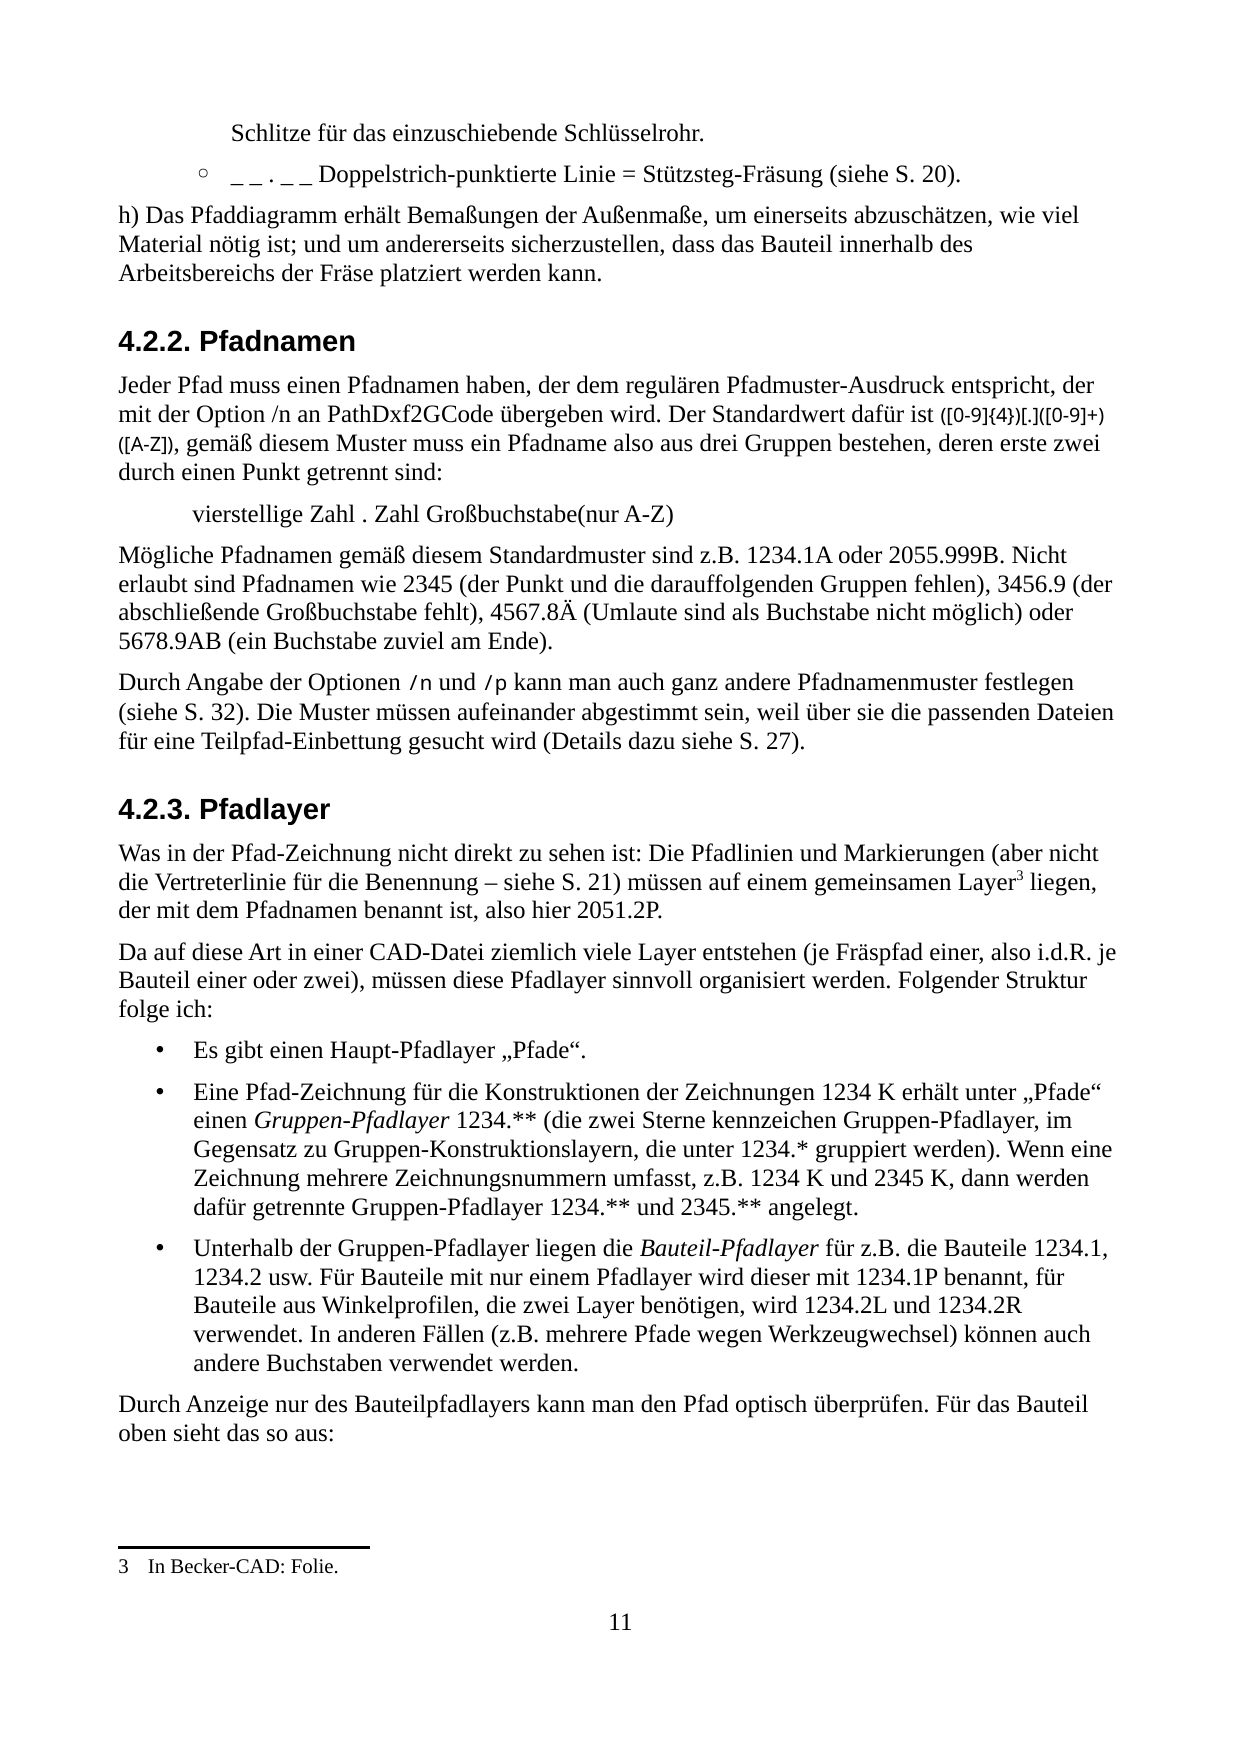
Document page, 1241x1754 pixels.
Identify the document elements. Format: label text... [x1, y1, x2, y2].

text Jeder Pfad muss einen Pfadnamen haben, der dem regulären Pfadmuster-Ausdruck entspricht, der mit der Option /n an PathDxf2GCode übergeben wird. Der Standardwert dafür ist ([0-9]{4})[.]([0-9]+)([A-Z]), gemäß diesem Muster muss ein Pfadname also aus drei Gruppen bestehen, deren erste zwei durch einen Punkt getrennt sind: [118, 370, 1122, 486]
subtitle 4.2.2. Pfadnamen [118, 324, 1122, 358]
subtitle 4.2.3. Pfadlayer [118, 792, 1122, 826]
text Durch Angabe der Optionen /n und /p kann man auch ganz andere Pfadnamenmuster festlegen (siehe S. 31). Die Muster müssen aufeinander abgestimmt sein, weil über sie die passenden Dateien für eine Teilpfad-Einbettung gesucht wird (Details dazu siehe S. 25). [118, 667, 1122, 754]
text h) Das Pfaddiagramm erhält Bemaßungen der Außenmaße, um einerseits abzuschätzen, wie viel Material nötig ist; und um andererseits sicherzustellen, dass das Bauteil innerhalb des Arbeitsbereichs der Fräse platziert werden kann. [118, 201, 1122, 287]
text In Becker-CAD: Folie. [118, 1553, 1122, 1578]
text vierstellige Zahl . Zahl Großbuchstabe(nur A-Z) [118, 499, 1122, 527]
text Da auf diese Art in einer CAD-Datei ziemlich viele Layer entstehen (je Fräspfad einer, also i.d.R. je Bauteil einer oder zwei), müssen diese Pfadlayer sinnvoll organisiert werden. Folgender Struktur folge ich: [118, 937, 1122, 1023]
list Unterhalb der Gruppen-Pfadlayer liegen die Bauteil-Pfadlayer für z.B. die Bauteile 1234.1, 1234.2 usw. Für Bauteile mit nur einem Pfadlayer wird dieser mit 1234.1P benannt, für Bauteile aus Winkelprofilen, die zwei Layer benötigen, wird 1234.2L und 1234.2R verwendet. In anderen Fällen (z.B. mehrere Pfade wegen Werkzeugwechsel) können auch andere Buchstaben verwendet werden. [156, 1233, 1122, 1377]
text Durch Anzeige nur des Bauteilpfadlayers kann man den Pfad optisch überprüfen. Für das Bauteil oben sieht das so aus: [118, 1389, 1122, 1447]
list Schlitze für das einzuschiebende Schlüsselrohr. [193, 118, 1122, 147]
text Mögliche Pfadnamen gemäß diesem Standardmuster sind z.B. 1234.1A oder 2055.999B. Nicht erlaubt sind Pfadnamen wie 2345 (der Punkt und die darauffolgenden Gruppen fehlen), 3456.9 (der abschließende Großbuchstabe fehlt), 4567.8Ä (Umlaute sind als Buchstabe nicht möglich) oder 5678.9AB (ein Buchstabe zuviel am Ende). [118, 540, 1122, 655]
list Es gibt einen Haupt-Pfadlayer „Pfade“. [156, 1036, 1122, 1064]
list _ _ . _ _ Doppelstrich-punktierte Linie = Stützsteg-Fräsung (siehe S. 19). [193, 159, 1122, 188]
text Was in der Pfad-Zeichnung nicht direkt zu sehen ist: Die Pfadlinien und Markierungen (aber nicht die Vertreterlinie für die Benennung – siehe S. 20) müssen auf einem gemeinsamen Layer liegen, der mit dem Pfadnamen benannt ist, also hier 2051.2P. [118, 838, 1122, 924]
list Eine Pfad-Zeichnung für die Konstruktionen der Zeichnungen 1234 K erhält unter „Pfade“ einen Gruppen-Pfadlayer 1234.** (die zwei Sterne kennzeichen Gruppen-Pfadlayer, im Gegensatz zu Gruppen-Konstruktionslayern, die unter 1234.* gruppiert werden). Wenn eine Zeichnung mehrere Zeichnungsnummern umfasst, z.B. 1234 K und 2345 K, dann werden dafür getrennte Gruppen-Pfadlayer 1234.** und 2345.** angelegt. [156, 1077, 1122, 1221]
